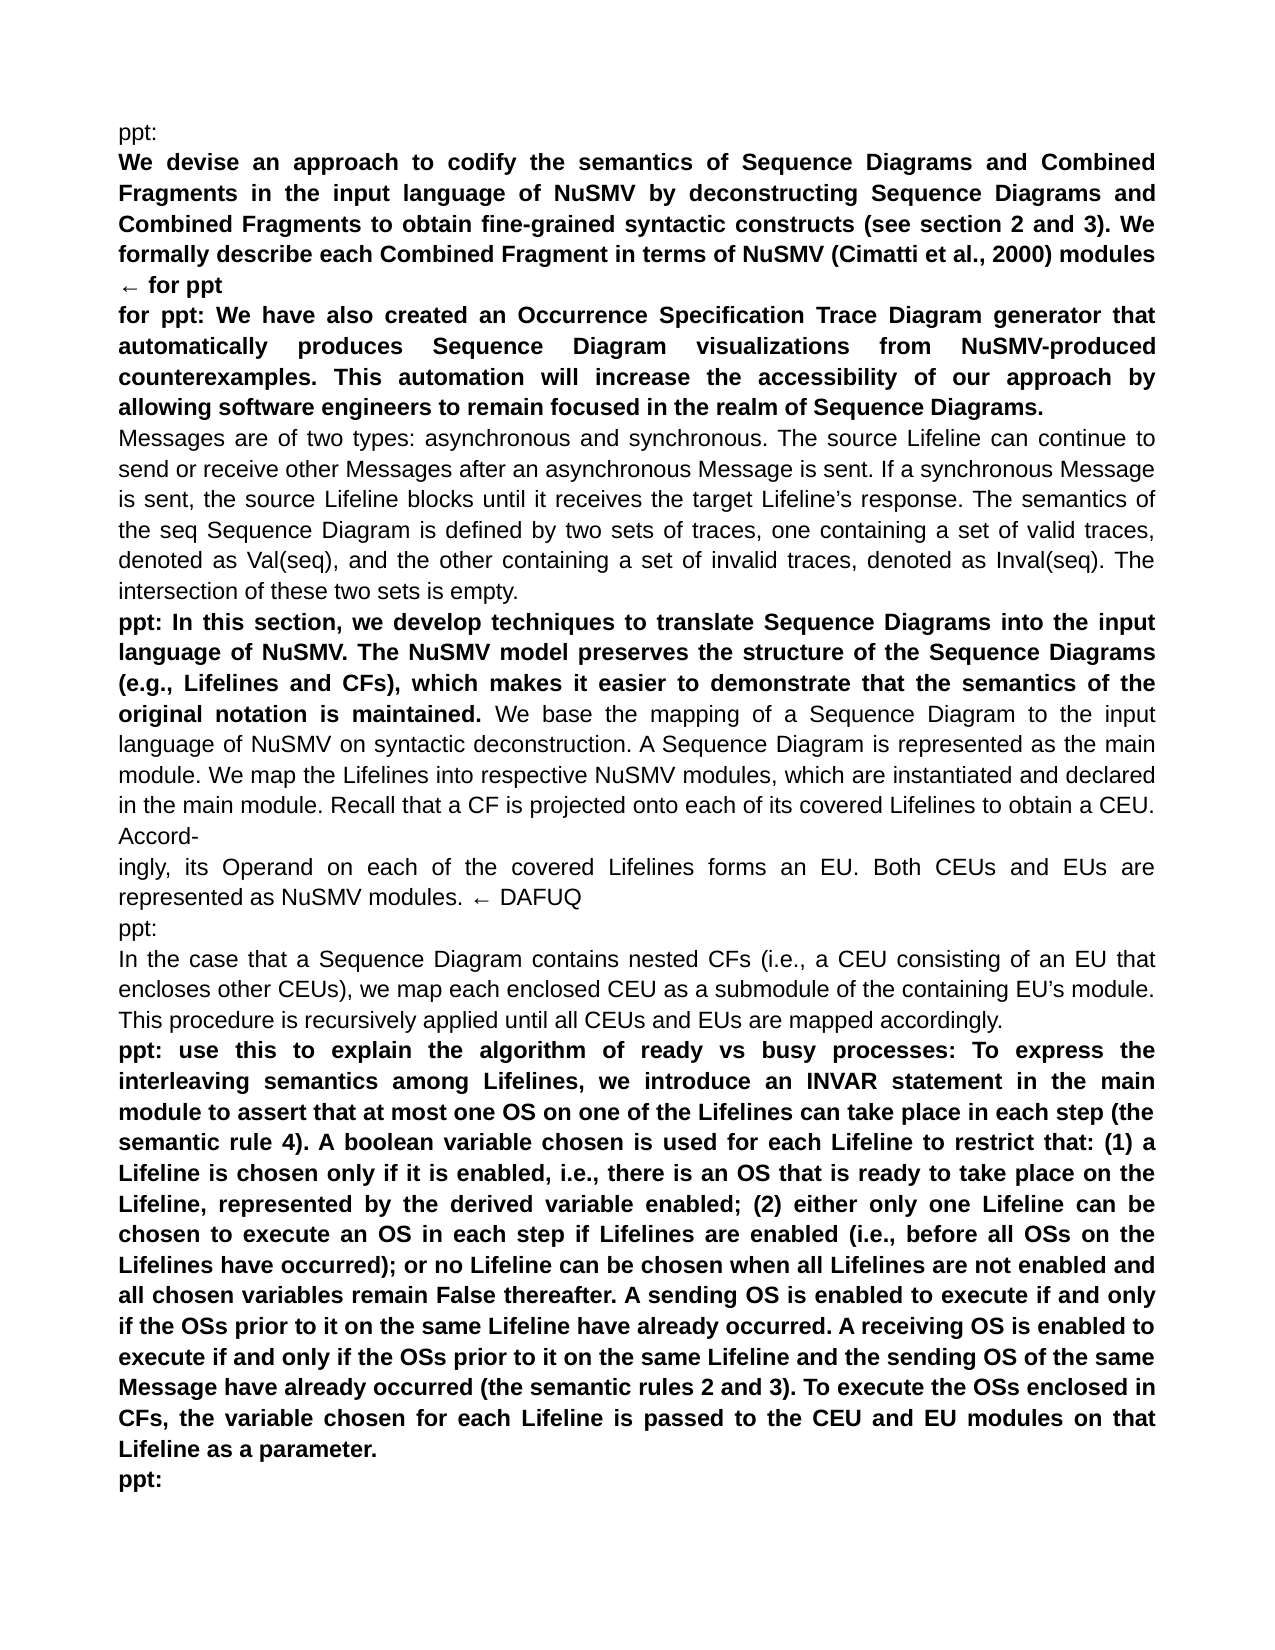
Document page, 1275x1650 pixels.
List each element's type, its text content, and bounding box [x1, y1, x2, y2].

text for ppt: We have also created an Occurrence Specification Trace Diagram generator that automatically produces Sequence Diagram visualizations from NuSMV-produced counterexamples. This automation will increase the accessibility of our approach by allowing software engineers to remain focused in the realm of Sequence Diagrams. [118, 302, 1157, 421]
text In the case that a Sequence Diagram contains nested CFs (i.e., a CEU consisting of an EU that encloses other CEUs), we map each enclosed CEU as a submodule of the containing EU’s module. This procedure is recursively applied until all CEUs and EUs are mapped accordingly. [118, 945, 1157, 1033]
text ppt: [118, 118, 1157, 145]
text ingly, its Operand on each of the covered Lifelines forms an EU. Both CEUs and EUs are represented as NuSMV modules. ← DAFUQ [118, 853, 1157, 911]
text We devise an approach to codify the semantics of Sequence Diagrams and Combined Fragments in the input language of NuSMV by deconstructing Sequence Diagrams and Combined Fragments to obtain fine-grained syntactic constructs (see section 2 and 3). We formally describe each Combined Fragment in terms of NuSMV (Cimatti et al., 2000) modules ← for ppt [118, 149, 1157, 298]
text ppt: [118, 914, 1157, 941]
text Messages are of two types: asynchronous and synchronous. The source Lifeline can continue to send or receive other Messages after an asynchronous Message is sent. If a synchronous Message is sent, the source Lifeline blocks until it receives the target Lifeline’s response. The semantics of the seq Sequence Diagram is defined by two sets of traces, one containing a set of valid traces, denoted as Val(seq), and the other containing a set of invalid traces, denoted as Inval(seq). The intersection of these two sets is empty. [118, 424, 1157, 604]
text ppt: use this to explain the algorithm of ready vs busy processes: To express the interleaving semantics among Lifelines, we introduce an INVAR statement in the main module to assert that at most one OS on one of the Lifelines can take place in each step (the semantic rule 4). A boolean variable chosen is used for each Lifeline to restrict that: (1) a Lifeline is chosen only if it is enabled, i.e., there is an OS that is ready to take place on the Lifeline, represented by the derived variable enabled; (2) either only one Lifeline can be chosen to execute an OS in each step if Lifelines are enabled (i.e., before all OSs on the Lifelines have occurred); or no Lifeline can be chosen when all Lifelines are not enabled and all chosen variables remain False thereafter. A sending OS is enabled to execute if and only if the OSs prior to it on the same Lifeline have already occurred. A receiving OS is enabled to execute if and only if the OSs prior to it on the same Lifeline and the sending OS of the same Message have already occurred (the semantic rules 2 and 3). To execute the OSs enclosed in CFs, the variable chosen for each Lifeline is passed to the CEU and EU modules on that Lifeline as a parameter. [118, 1037, 1157, 1462]
text ppt: In this section, we develop techniques to translate Sequence Diagrams into the input language of NuSMV. The NuSMV model preserves the structure of the Sequence Diagrams (e.g., Lifelines and CFs), which makes it easier to demonstrate that the semantics of the original notation is maintained. We base the mapping of a Sequence Diagram to the input language of NuSMV on syntactic deconstruction. A Sequence Diagram is represented as the main module. We map the Lifelines into respective NuSMV modules, which are instantiated and declared in the main module. Recall that a CF is projected onto each of its covered Lifelines to obtain a CEU. Accord- [118, 608, 1157, 849]
text ppt: [118, 1466, 1157, 1492]
